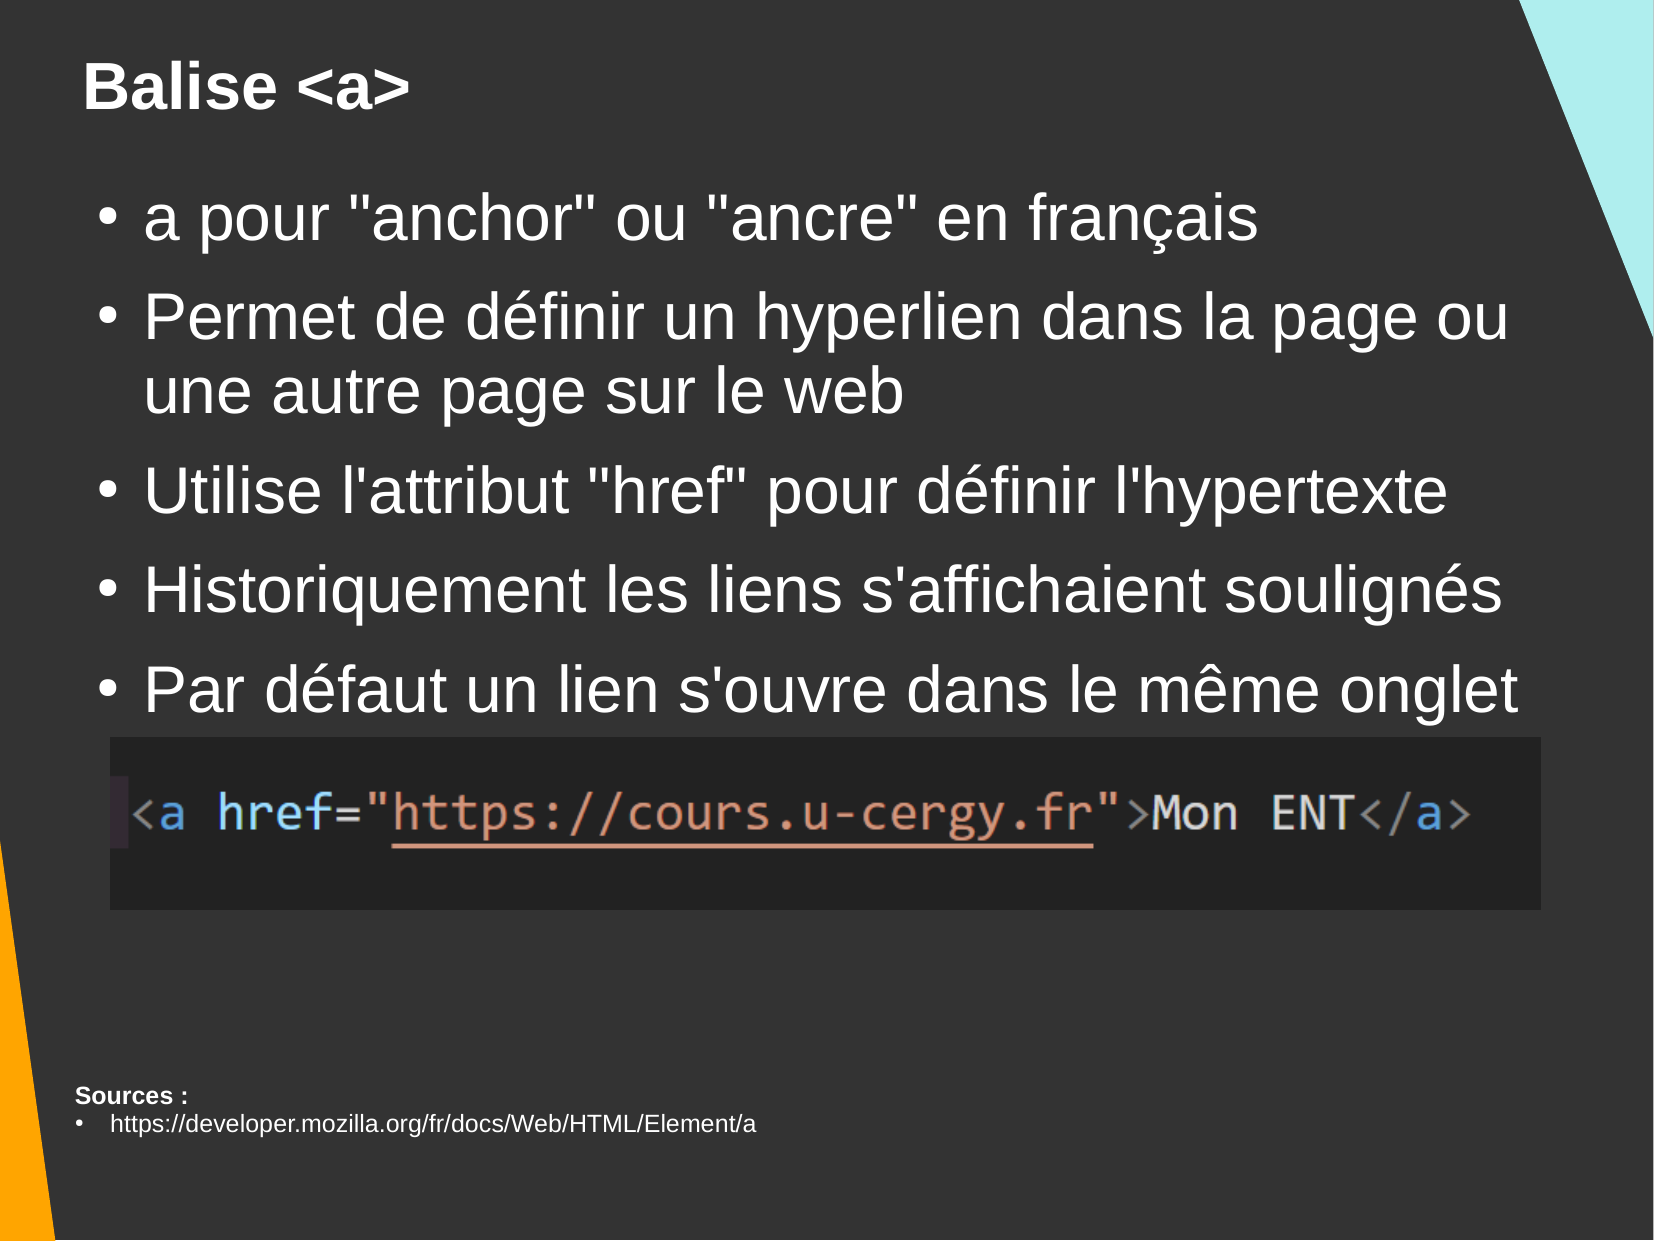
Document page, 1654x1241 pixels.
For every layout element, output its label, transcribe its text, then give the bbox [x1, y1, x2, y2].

text_box [1519, 0, 1654, 340]
title Balise <a> [82, 49, 1571, 152]
text_box Sources : https://developer.mozilla.org/fr/docs/Web/HTML/Element/a [60, 1074, 1546, 1241]
picture [110, 737, 1541, 910]
list a pour "anchor" ou "ancre" en français Permet de définir un hyperlien dans la page ou une autre page sur le web Utilise l'attribut "href" pour définir l'hypertexte Historiquement les liens s'affichaient soulignés Par défaut un lien s'ouvre dans le même onglet [80, 180, 1605, 738]
text_box [0, 840, 56, 1241]
